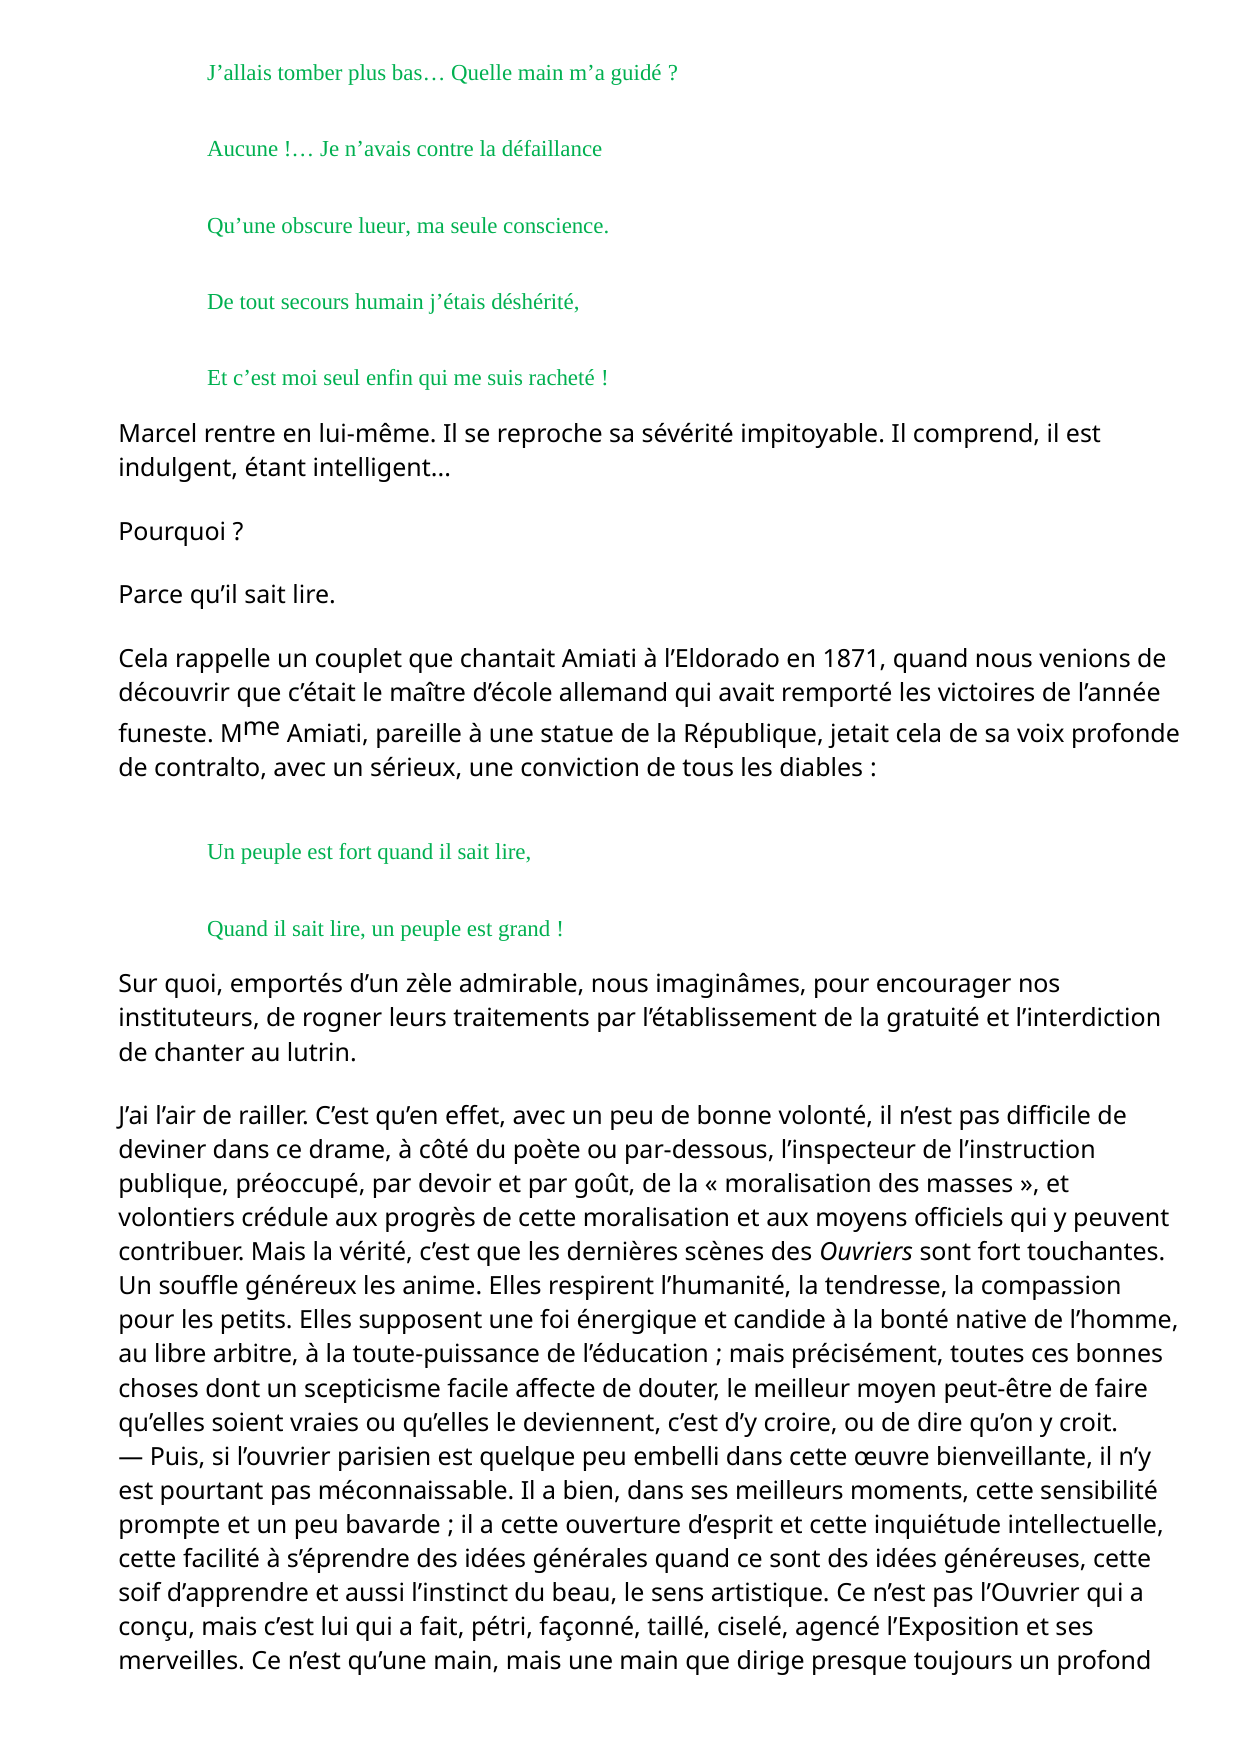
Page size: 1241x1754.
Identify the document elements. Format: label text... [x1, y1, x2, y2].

text Parce qu’il sait lire. [118, 577, 1181, 611]
text Cela rappelle un couplet que chantait Amiati à l’Eldorado en 1871, quand nous venions de découvrir que c’était le maître d’école allemand qui avait remporté les victoires de l’année funeste. Mme Amiati, pareille à une statue de la République, jetait cela de sa voix profonde de contralto, avec un sérieux, une conviction de tous les diables : [118, 641, 1181, 784]
text Sur quoi, emportés d’un zèle admirable, nous imaginâmes, pour encourager nos instituteurs, de rogner leurs traitements par l’établissement de la gratuité et l’interdiction de chanter au lutrin. [118, 966, 1181, 1068]
text Aucune !… Je n’avais contre la défaillance [207, 135, 1181, 162]
text Qu’une obscure lueur, ma seule conscience. [207, 212, 1181, 238]
text Marcel rentre en lui-même. Il se reproche sa sévérité impitoyable. Il comprend, il est indulgent, étant intelligent... [118, 416, 1181, 484]
text Pourquoi ? [118, 513, 1181, 547]
text Un peuple est fort quand il sait lire, [207, 838, 1181, 865]
text Quand il sait lire, un peuple est grand ! [207, 915, 1181, 941]
text Et c’est moi seul enfin qui me suis racheté ! [207, 364, 1181, 391]
text De tout secours humain j’étais déshérité, [207, 288, 1181, 314]
text J’ai l’air de railler. C’est qu’en effet, avec un peu de bonne volonté, il n’est pas difficile de deviner dans ce drame, à côté du poète ou par-dessous, l’inspecteur de l’instruction publique, préoccupé, par devoir et par goût, de la « moralisation des masses », et volontiers crédule aux progrès de cette moralisation et aux moyens officiels qui y peuvent contribuer. Mais la vérité, c’est que les dernières scènes des Ouvriers sont fort touchantes. Un souffle généreux les anime. Elles respirent l’humanité, la tendresse, la compassion pour les petits. Elles supposent une foi énergique et candide à la bonté native de l’homme, au libre arbitre, à la toute-puissance de l’éducation ; mais précisément, toutes ces bonnes choses dont un scepticisme facile affecte de douter, le meilleur moyen peut-être de faire qu’elles soient vraies ou qu’elles le deviennent, c’est d’y croire, ou de dire qu’on y croit. — Puis, si l’ouvrier parisien est quelque peu embelli dans cette œuvre bienveillante, il n’y est pourtant pas méconnaissable. Il a bien, dans ses meilleurs moments, cette sensibilité prompte et un peu bavarde ; il a cette ouverture d’esprit et cette inquiétude intellectuelle, cette facilité à s’éprendre des idées générales quand ce sont des idées généreuses, cette soif d’apprendre et aussi l’instinct du beau, le sens artistique. Ce n’est pas l’Ouvrier qui a conçu, mais c’est lui qui a fait, pétri, façonné, taillé, ciselé, agencé l’Exposition et ses merveilles. Ce n’est qu’une main, mais une main que dirige presque toujours un profond [118, 1098, 1181, 1677]
text J’allais tomber plus bas… Quelle main m’a guidé ? [207, 59, 1181, 85]
